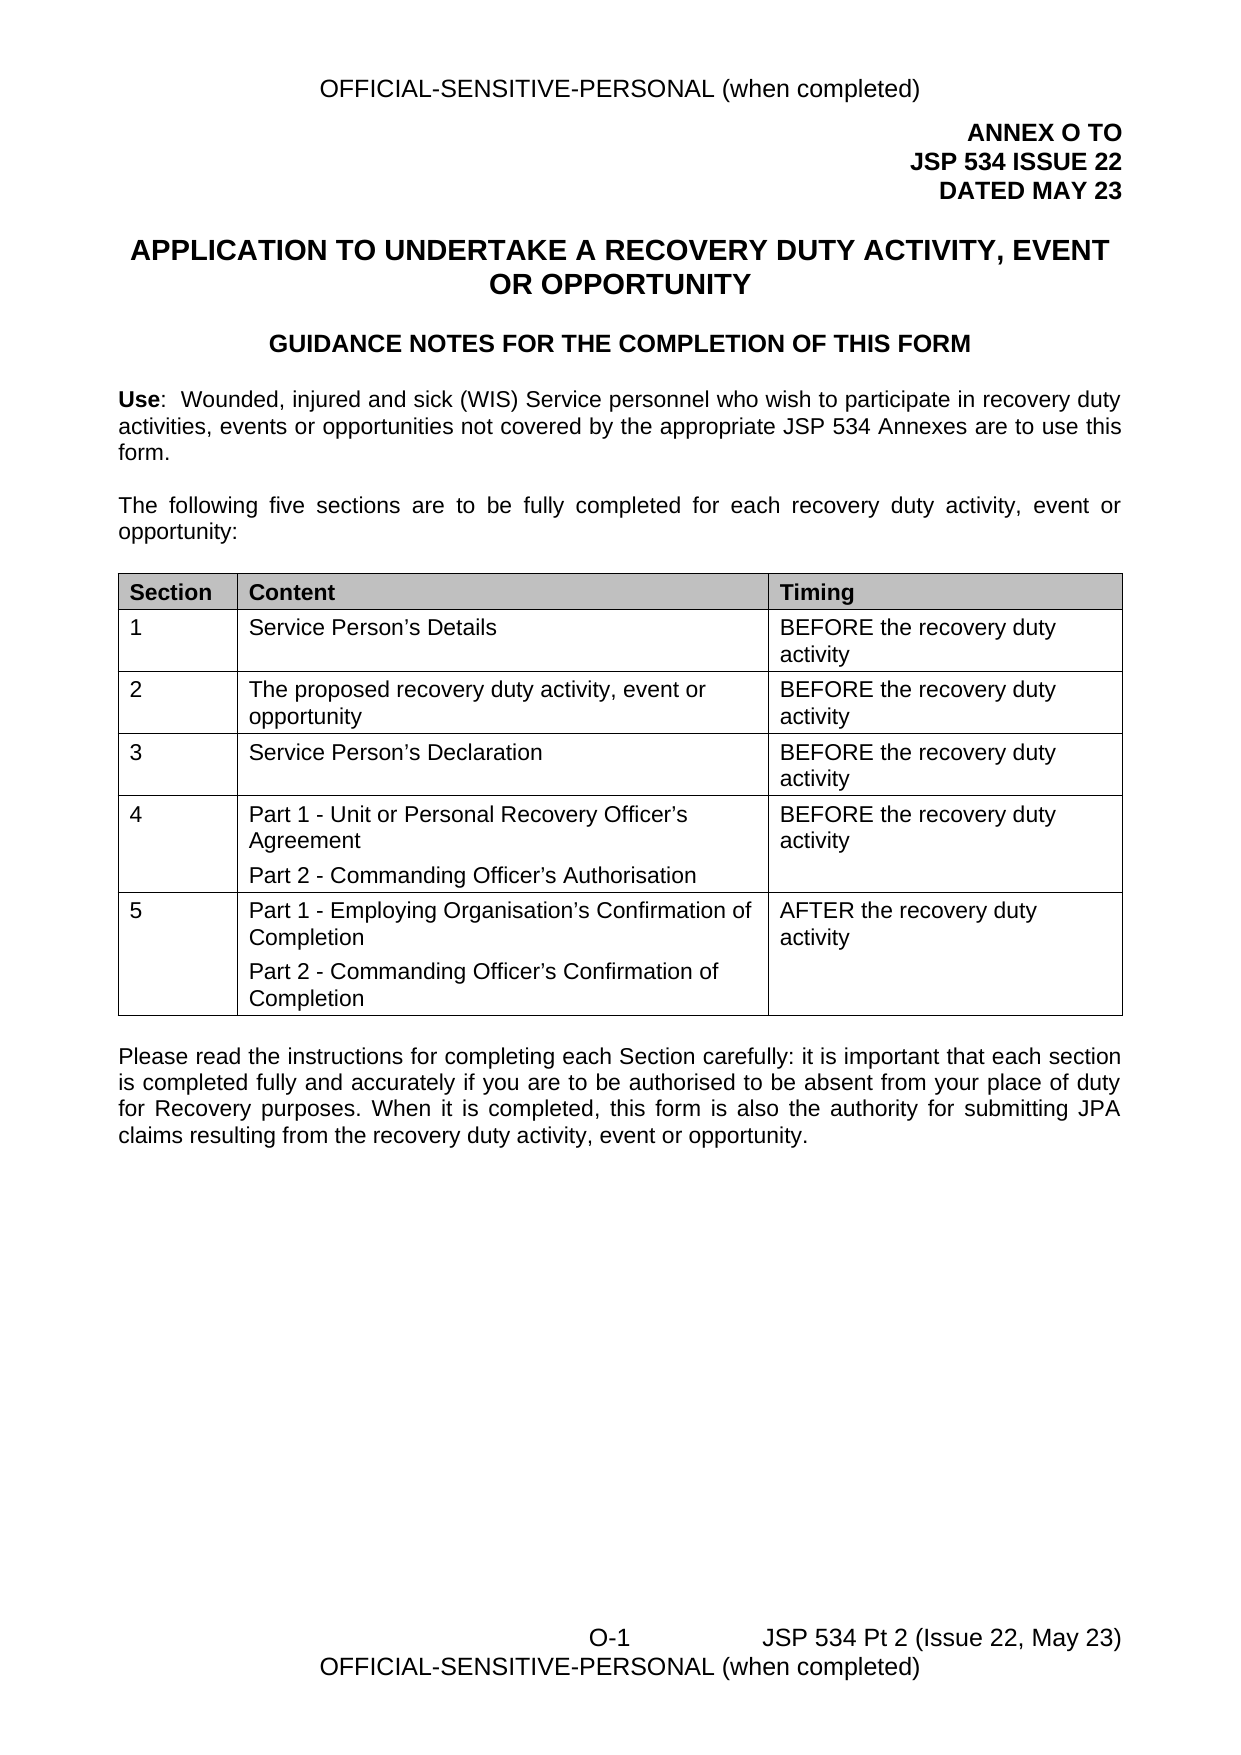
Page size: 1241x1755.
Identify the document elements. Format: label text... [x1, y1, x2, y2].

table_cell 2 [119, 672, 237, 733]
text GUIDANCE NOTES FOR THE COMPLETION OF THIS FORM [118, 329, 1122, 358]
table_cell BEFORE the recovery duty activity [769, 610, 1122, 671]
text Please read the instructions for completing each Section carefully: it is important that each section is completed fully and accurately if you are to be authorised to be absent from your place of duty for Recovery purposes. When it is completed, this form is also the authority for submitting JPA claims resulting from the recovery duty activity, event or opportunity. [118, 1016, 1122, 1148]
subtitle ANNEX O TO [118, 118, 1122, 147]
text DATED MAY 23 [118, 176, 1122, 204]
table_cell 5 [119, 893, 237, 1015]
table_cell BEFORE the recovery duty activity [769, 796, 1122, 892]
table_cell AFTER the recovery duty activity [769, 893, 1122, 1015]
table_cell BEFORE the recovery duty activity [769, 672, 1122, 733]
table_cell The proposed recovery duty activity, event or opportunity [238, 672, 768, 733]
table_cell BEFORE the recovery duty activity [769, 734, 1122, 795]
table_cell 1 [119, 610, 237, 671]
table_header Content [238, 574, 768, 609]
table_cell 3 [119, 734, 237, 795]
text The following five sections are to be fully completed for each recovery duty activity, event or opportunity: [118, 492, 1122, 544]
table_cell Service Person’s Declaration [238, 734, 768, 795]
table_cell Part 1 - Employing Organisation’s Confirmation of Completion Part 2 - Commanding Officer’s Confirmation of Completion [238, 893, 768, 1015]
table_header Timing [769, 574, 1122, 609]
text JSP 534 ISSUE 22 [118, 147, 1122, 176]
text Use: Wounded, injured and sick (WIS) Service personnel who wish to participate in recovery duty activities, events or opportunities not covered by the appropriate JSP 534 Annexes are to use this form. [118, 386, 1122, 466]
table_cell Service Person’s Details [238, 610, 768, 671]
table_header Section [119, 574, 237, 609]
text APPLICATION TO UNDERTAKE A RECOVERY DUTY ACTIVITY, EVENT OR OPPORTUNITY [118, 233, 1122, 300]
table_cell Part 1 - Unit or Personal Recovery Officer’s Agreement Part 2 - Commanding Officer’s Authorisation [238, 796, 768, 892]
table_cell 4 [119, 796, 237, 892]
